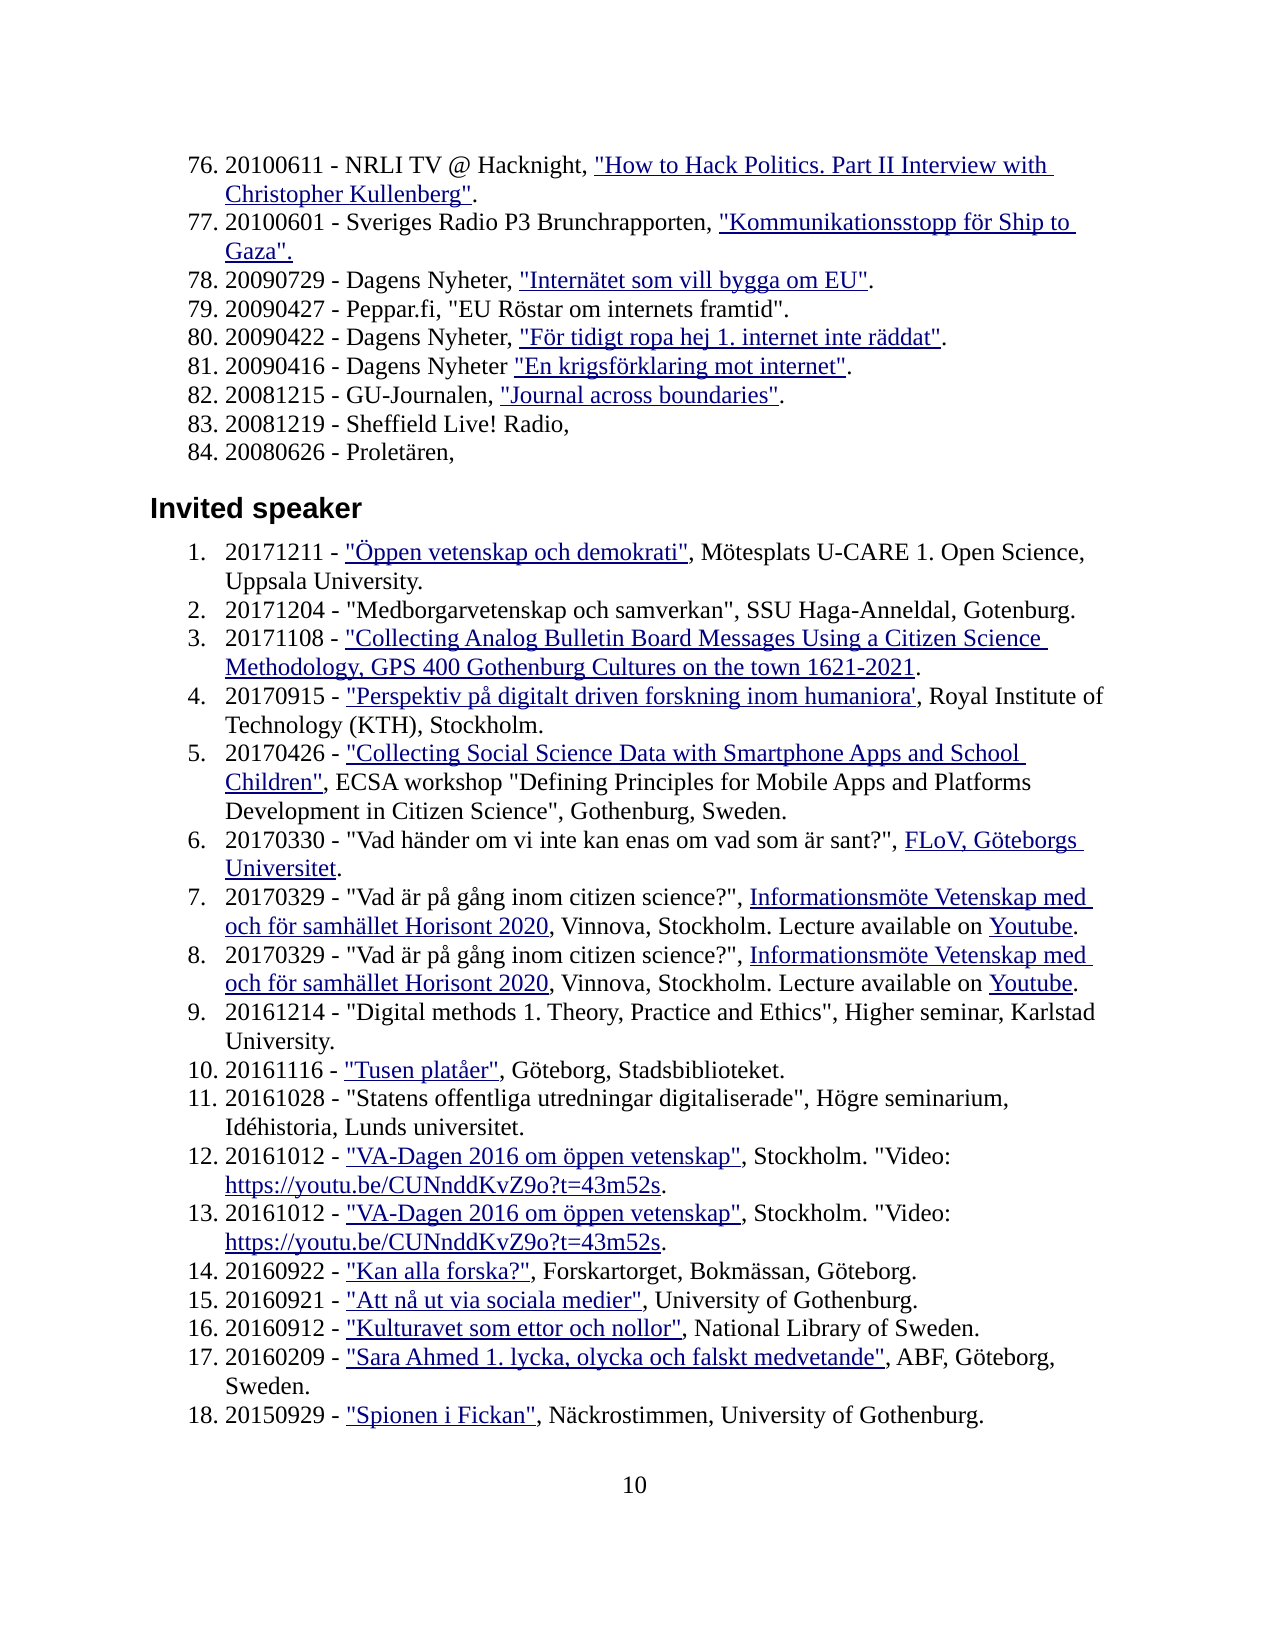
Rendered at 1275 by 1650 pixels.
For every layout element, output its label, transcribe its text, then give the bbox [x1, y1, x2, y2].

list 20100601 - Sveriges Radio P3 Brunchrapporten, "Kommunikationsstopp för Ship to Gaza". [187, 207, 1125, 265]
list 20170915 - "Perspektiv på digitalt driven forskning inom humaniora', Royal Institute of Technology (KTH), Stockholm. [187, 681, 1125, 738]
list 20090729 - Dagens Nyheter, "Internätet som vill bygga om EU". [187, 265, 1125, 294]
list 20161012 - "VA-Dagen 2016 om öppen vetenskap", Stockholm. "Video: https://youtu.be/CUNnddKvZ9o?t=43m52s. [187, 1198, 1125, 1256]
list 20090416 - Dagens Nyheter "En krigsförklaring mot internet". [187, 351, 1125, 380]
list 20171108 - "Collecting Analog Bulletin Board Messages Using a Citizen Science Methodology, GPS 400 Gothenburg Cultures on the town 1621-2021. [187, 623, 1125, 681]
list 20161028 - "Statens offentliga utredningar digitaliserade", Högre seminarium, Idéhistoria, Lunds universitet. [187, 1083, 1125, 1141]
list 20100611 - NRLI TV @ Hacknight, "How to Hack Politics. Part II Interview with Christopher Kullenberg". [187, 150, 1125, 207]
list 20161116 - "Tusen platåer", Göteborg, Stadsbiblioteket. [187, 1055, 1125, 1083]
list 20161214 - "Digital methods 1. Theory, Practice and Ethics", Higher seminar, Karlstad University. [187, 997, 1125, 1055]
list 20170426 - "Collecting Social Science Data with Smartphone Apps and School Children", ECSA workshop "Defining Principles for Mobile Apps and Platforms Development in Citizen Science", Gothenburg, Sweden. [187, 738, 1125, 825]
list 20160921 - "Att nå ut via sociala medier", University of Gothenburg. [187, 1285, 1125, 1313]
list 20171211 - "Öppen vetenskap och demokrati", Mötesplats U-CARE 1. Open Science, Uppsala University. [187, 537, 1125, 595]
list 20081219 - Sheffield Live! Radio, [187, 409, 1125, 437]
list 20170330 - "Vad händer om vi inte kan enas om vad som är sant?", FLoV, Göteborgs Universitet. [187, 825, 1125, 882]
list 20080626 - Proletären, [187, 437, 1125, 466]
list 20150929 - "Spionen i Fickan", Näckrostimmen, University of Gothenburg. [187, 1400, 1125, 1428]
list 20160209 - "Sara Ahmed 1. lycka, olycka och falskt medvetande", ABF, Göteborg, Sweden. [187, 1342, 1125, 1400]
list 20170329 - "Vad är på gång inom citizen science?", Informationsmöte Vetenskap med och för samhället Horisont 2020, Vinnova, Stockholm. Lecture available on Youtube. [187, 882, 1125, 940]
list 20160922 - "Kan alla forska?", Forskartorget, Bokmässan, Göteborg. [187, 1256, 1125, 1285]
subtitle Invited speaker [150, 491, 1125, 525]
list 20090427 - Peppar.fi, "EU Röstar om internets framtid". [187, 294, 1125, 322]
list 20090422 - Dagens Nyheter, "För tidigt ropa hej 1. internet inte räddat". [187, 322, 1125, 351]
list 20081215 - GU-Journalen, "Journal across boundaries". [187, 380, 1125, 409]
list 20170329 - "Vad är på gång inom citizen science?", Informationsmöte Vetenskap med och för samhället Horisont 2020, Vinnova, Stockholm. Lecture available on Youtube. [187, 940, 1125, 997]
list 20171204 - "Medborgarvetenskap och samverkan", SSU Haga-Anneldal, Gotenburg. [187, 595, 1125, 623]
list 20160912 - "Kulturavet som ettor och nollor", National Library of Sweden. [187, 1313, 1125, 1342]
list 20161012 - "VA-Dagen 2016 om öppen vetenskap", Stockholm. "Video: https://youtu.be/CUNnddKvZ9o?t=43m52s. [187, 1141, 1125, 1198]
